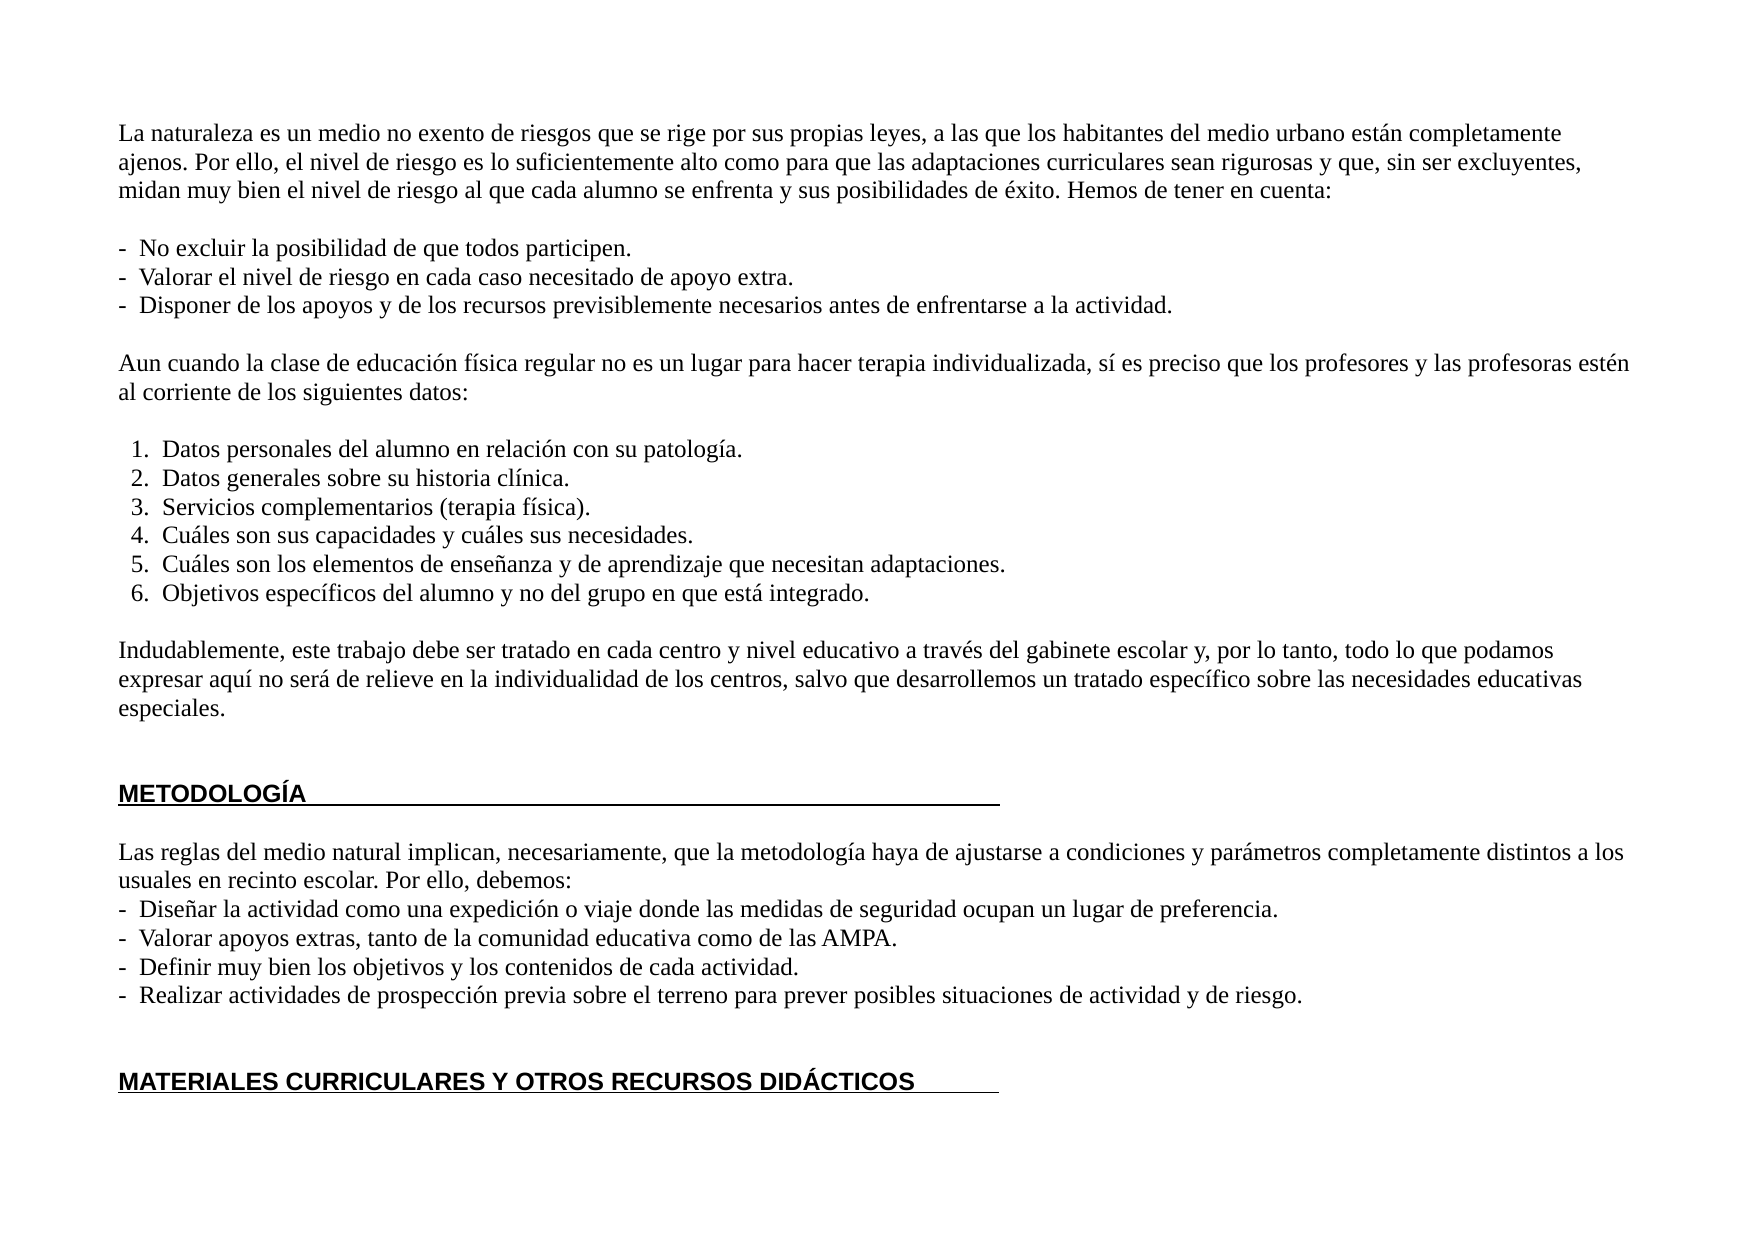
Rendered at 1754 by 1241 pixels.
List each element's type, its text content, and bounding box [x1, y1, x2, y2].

text 5. Cuáles son los elementos de enseñanza y de aprendizaje que necesitan adaptaciones. [118, 549, 1636, 578]
text - Valorar apoyos extras, tanto de la comunidad educativa como de las AMPA. [118, 923, 1636, 952]
text Las reglas del medio natural implican, necesariamente, que la metodología haya de ajustarse a condiciones y parámetros completamente distintos a los usuales en recinto escolar. Por ello, debemos: [118, 837, 1636, 894]
text 4. Cuáles son sus capacidades y cuáles sus necesidades. [118, 521, 1636, 549]
text - Definir muy bien los objetivos y los contenidos de cada actividad. [118, 952, 1636, 981]
text MATERIALES CURRICULARES Y OTROS RECURSOS DIDÁCTICOS [118, 1067, 1636, 1096]
text La naturaleza es un medio no exento de riesgos que se rige por sus propias leyes, a las que los habitantes del medio urbano están completamente ajenos. Por ello, el nivel de riesgo es lo suficientemente alto como para que las adaptaciones curriculares sean rigurosas y que, sin ser excluyentes, midan muy bien el nivel de riesgo al que cada alumno se enfrenta y sus posibilidades de éxito. Hemos de tener en cuenta: [118, 118, 1636, 204]
text Indudablemente, este trabajo debe ser tratado en cada centro y nivel educativo a través del gabinete escolar y, por lo tanto, todo lo que podamos expresar aquí no será de relieve en la individualidad de los centros, salvo que desarrollemos un tratado específico sobre las necesidades educativas especiales. [118, 636, 1636, 722]
text 1. Datos personales del alumno en relación con su patología. [118, 434, 1636, 463]
text Aun cuando la clase de educación física regular no es un lugar para hacer terapia individualizada, sí es preciso que los profesores y las profesoras estén al corriente de los siguientes datos: [118, 348, 1636, 406]
text - Realizar actividades de prospección previa sobre el terreno para prever posibles situaciones de actividad y de riesgo. [118, 981, 1636, 1009]
text - No excluir la posibilidad de que todos participen. [118, 233, 1636, 262]
text 2. Datos generales sobre su historia clínica. [118, 463, 1636, 492]
text - Valorar el nivel de riesgo en cada caso necesitado de apoyo extra. [118, 262, 1636, 291]
text 6. Objetivos específicos del alumno y no del grupo en que está integrado. [118, 578, 1636, 607]
text - Disponer de los apoyos y de los recursos previsiblemente necesarios antes de enfrentarse a la actividad. [118, 291, 1636, 319]
text - Diseñar la actividad como una expedición o viaje donde las medidas de seguridad ocupan un lugar de preferencia. [118, 894, 1636, 923]
text 3. Servicios complementarios (terapia física). [118, 492, 1636, 521]
text METODOLOGÍA [118, 779, 1636, 808]
